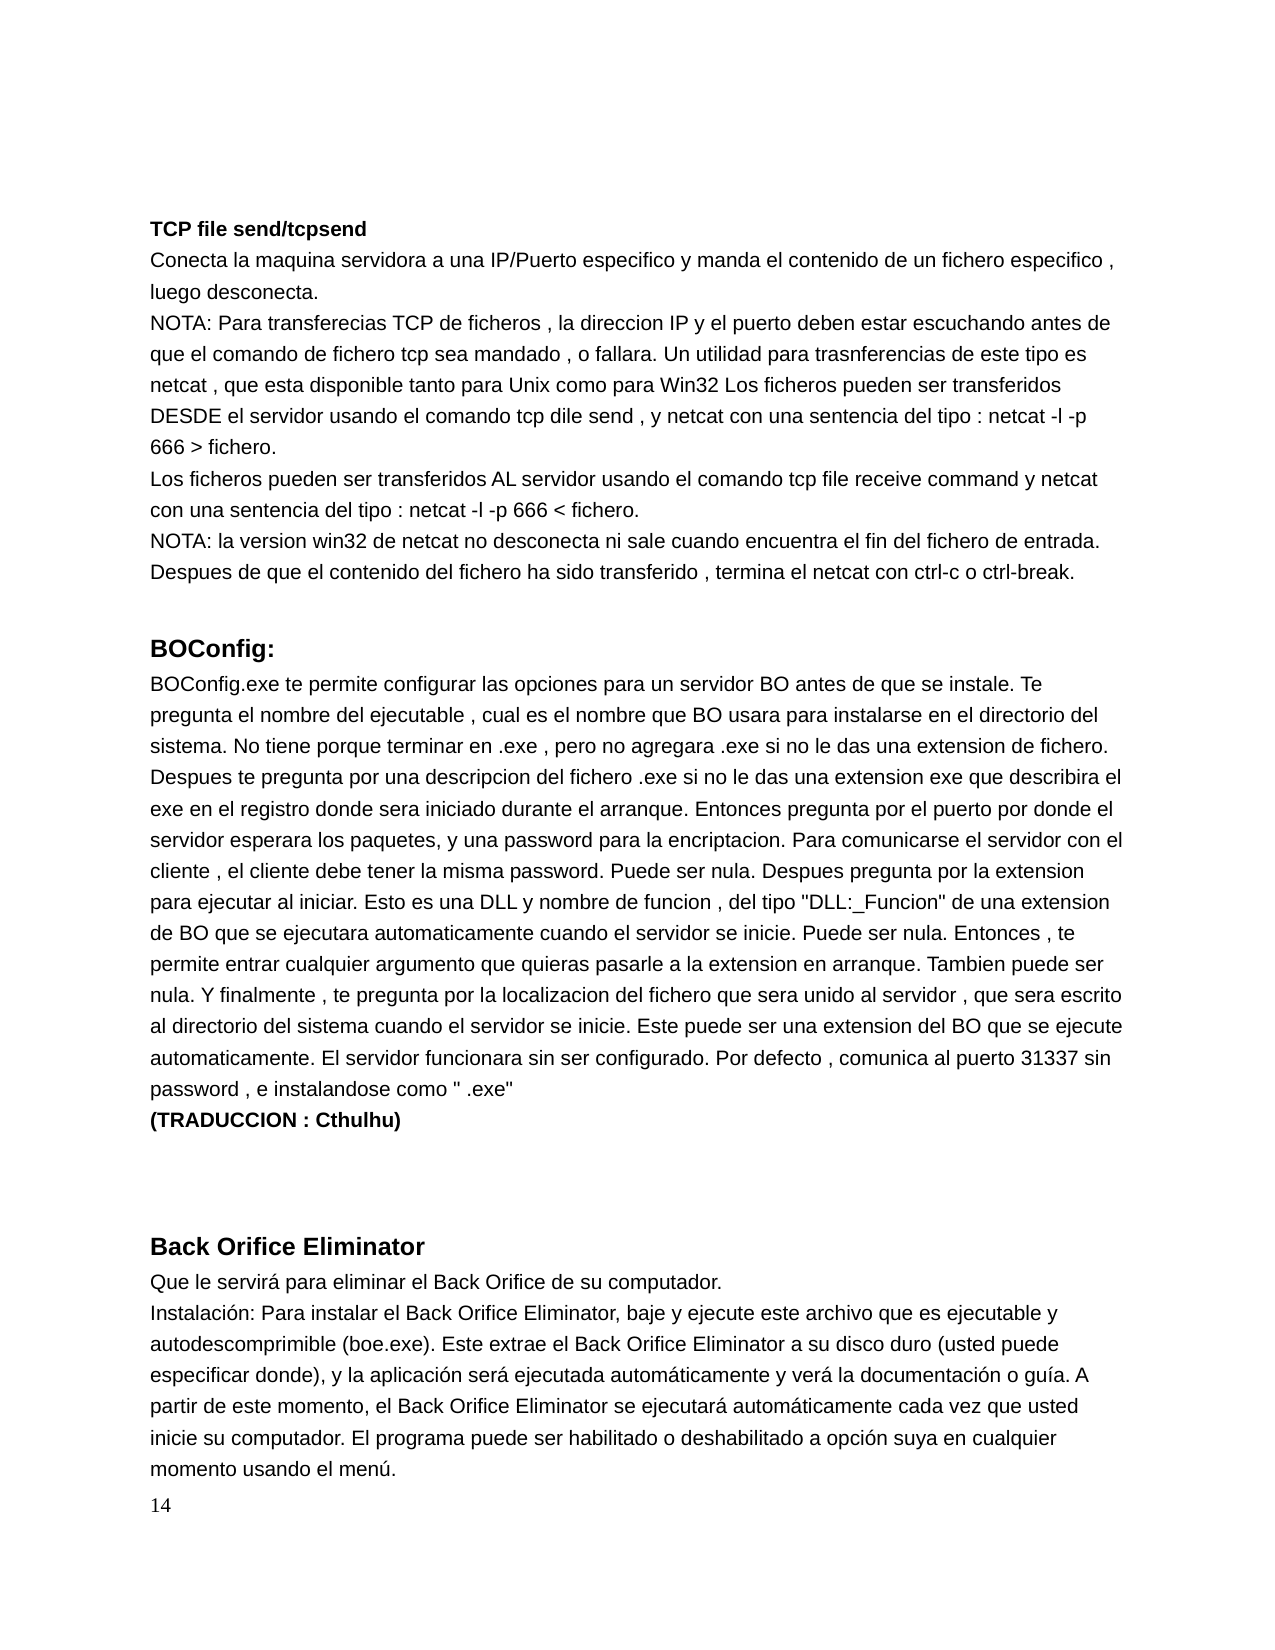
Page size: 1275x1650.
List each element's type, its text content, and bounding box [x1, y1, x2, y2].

text (TRADUCCION : Cthulhu) [150, 1108, 1125, 1132]
text Conecta la maquina servidora a una IP/Puerto especifico y manda el contenido de un fichero especifico , luego desconecta. [150, 248, 1125, 303]
text Instalación: Para instalar el Back Orifice Eliminator, baje y ejecute este archivo que es ejecutable y autodescomprimible (boe.exe). Este extrae el Back Orifice Eliminator a su disco duro (usted puede especificar donde), y la aplicación será ejecutada automáticamente y verá la documentación o guía. A partir de este momento, el Back Orifice Eliminator se ejecutará automáticamente cada vez que usted inicie su computador. El programa puede ser habilitado o deshabilitado a opción suya en cualquier momento usando el menú. [150, 1301, 1125, 1481]
text TCP file send/tcpsend [150, 217, 1125, 241]
text NOTA: Para transferecias TCP de ficheros , la direccion IP y el puerto deben estar escuchando antes de que el comando de fichero tcp sea mandado , o fallara. Un utilidad para trasnferencias de este tipo es netcat , que esta disponible tanto para Unix como para Win32 Los ficheros pueden ser transferidos DESDE el servidor usando el comando tcp dile send , y netcat con una sentencia del tipo : netcat -l -p 666 > fichero. [150, 311, 1125, 459]
text BOConfig.exe te permite configurar las opciones para un servidor BO antes de que se instale. Te pregunta el nombre del ejecutable , cual es el nombre que BO usara para instalarse en el directorio del sistema. No tiene porque terminar en .exe , pero no agregara .exe si no le das una extension de fichero. Despues te pregunta por una descripcion del fichero .exe si no le das una extension exe que describira el exe en el registro donde sera iniciado durante el arranque. Entonces pregunta por el puerto por donde el servidor esperara los paquetes, y una password para la encriptacion. Para comunicarse el servidor con el cliente , el cliente debe tener la misma password. Puede ser nula. Despues pregunta por la extension para ejecutar al iniciar. Esto es una DLL y nombre de funcion , del tipo "DLL:_Funcion" de una extension de BO que se ejecutara automaticamente cuando el servidor se inicie. Puede ser nula. Entonces , te permite entrar cualquier argumento que quieras pasarle a la extension en arranque. Tambien puede ser nula. Y finalmente , te pregunta por la localizacion del fichero que sera unido al servidor , que sera escrito al directorio del sistema cuando el servidor se inicie. Este puede ser una extension del BO que se ejecute automaticamente. El servidor funcionara sin ser configurado. Por defecto , comunica al puerto 31337 sin password , e instalandose como " .exe" [150, 672, 1125, 1101]
text BOConfig: [150, 634, 1125, 663]
text Los ficheros pueden ser transferidos AL servidor usando el comando tcp file receive command y netcat con una sentencia del tipo : netcat -l -p 666 < fichero. [150, 466, 1125, 521]
text NOTA: la version win32 de netcat no desconecta ni sale cuando encuentra el fin del fichero de entrada. Despues de que el contenido del fichero ha sido transferido , termina el netcat con ctrl-c o ctrl-break. [150, 529, 1125, 584]
text Que le servirá para eliminar el Back Orifice de su computador. [150, 1270, 1125, 1294]
text Back Orifice Eliminator [150, 1232, 1125, 1261]
